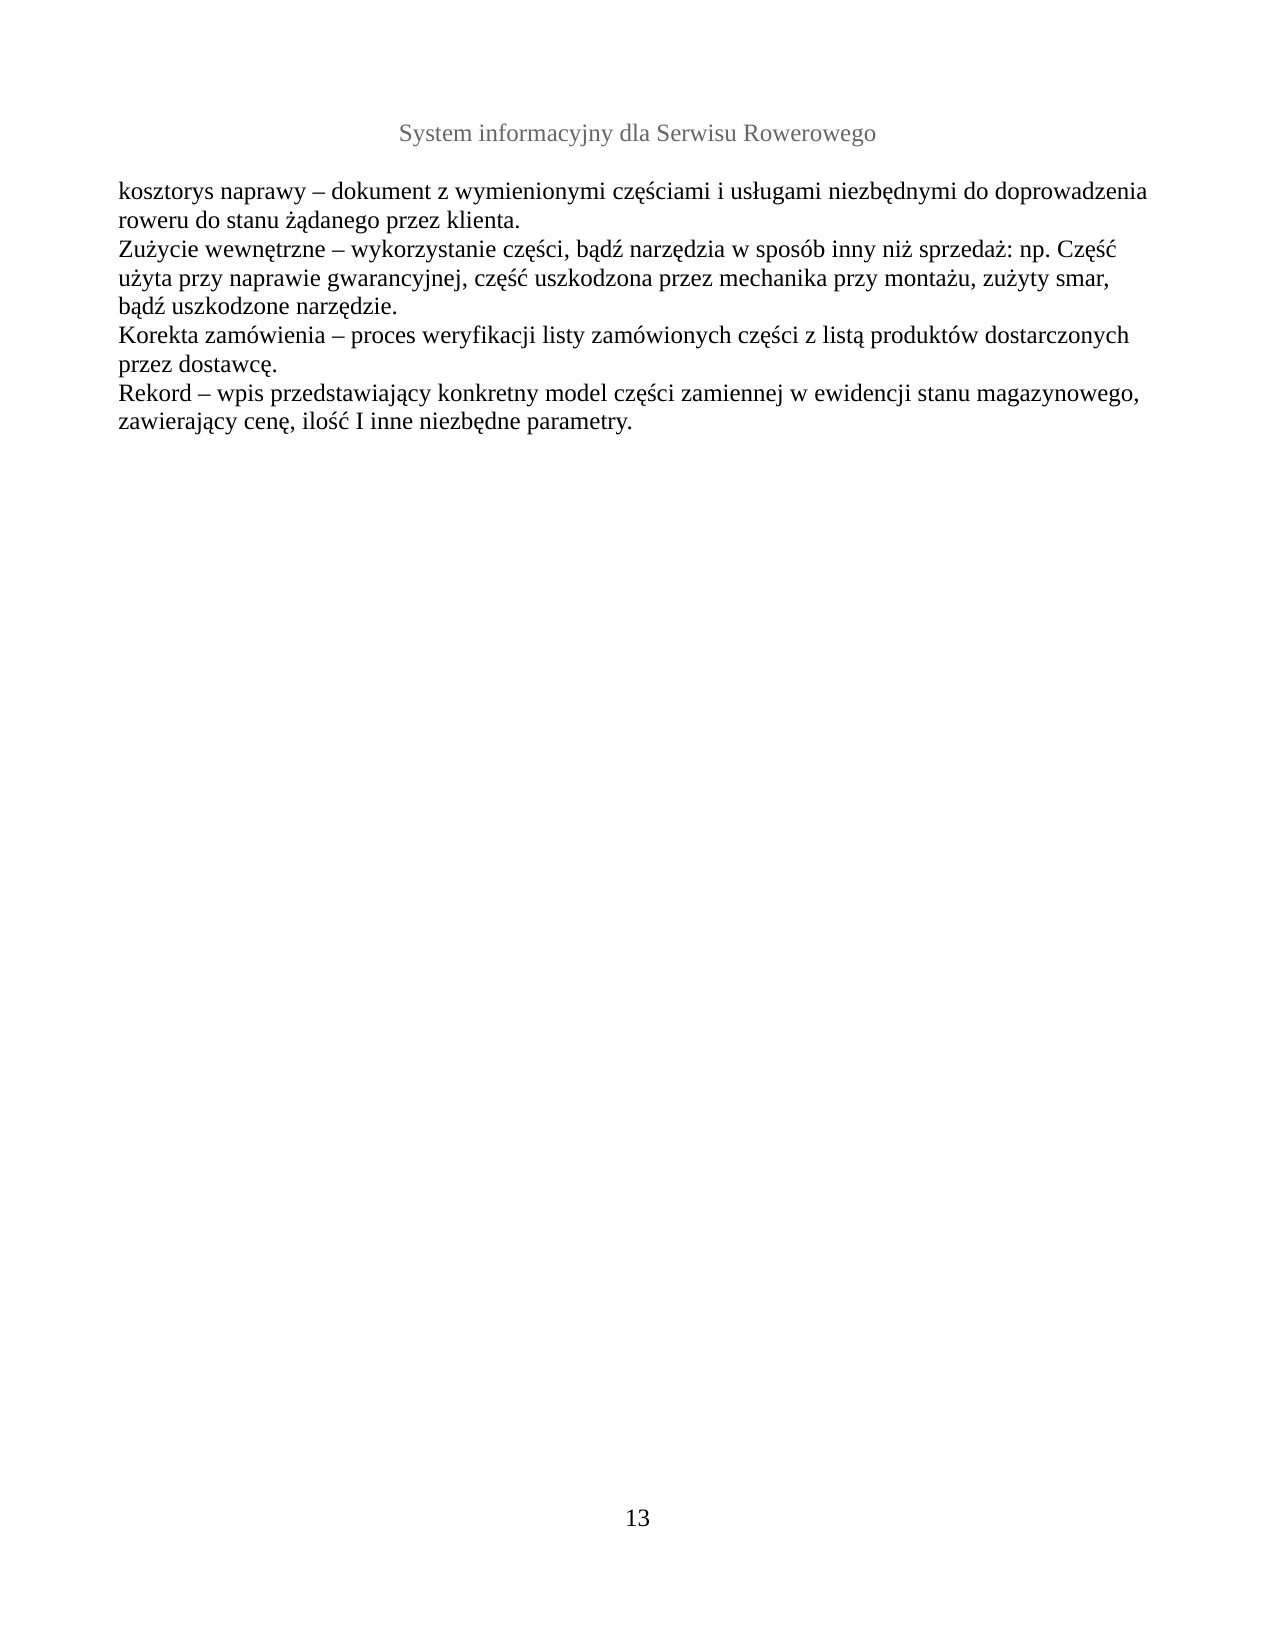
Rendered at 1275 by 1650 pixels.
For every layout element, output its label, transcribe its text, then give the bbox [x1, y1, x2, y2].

text kosztorys naprawy – dokument z wymienionymi częściami i usługami niezbędnymi do doprowadzenia roweru do stanu żądanego przez klienta. [118, 176, 1157, 234]
text Rekord – wpis przedstawiający konkretny model części zamiennej w ewidencji stanu magazynowego, zawierający cenę, ilość I inne niezbędne parametry. [118, 378, 1157, 435]
text Korekta zamówienia – proces weryfikacji listy zamówionych części z listą produktów dostarczonych przez dostawcę. [118, 320, 1157, 378]
text Zużycie wewnętrzne – wykorzystanie części, bądź narzędzia w sposób inny niż sprzedaż: np. Część użyta przy naprawie gwarancyjnej, część uszkodzona przez mechanika przy montażu, zużyty smar, bądź uszkodzone narzędzie. [118, 234, 1157, 320]
